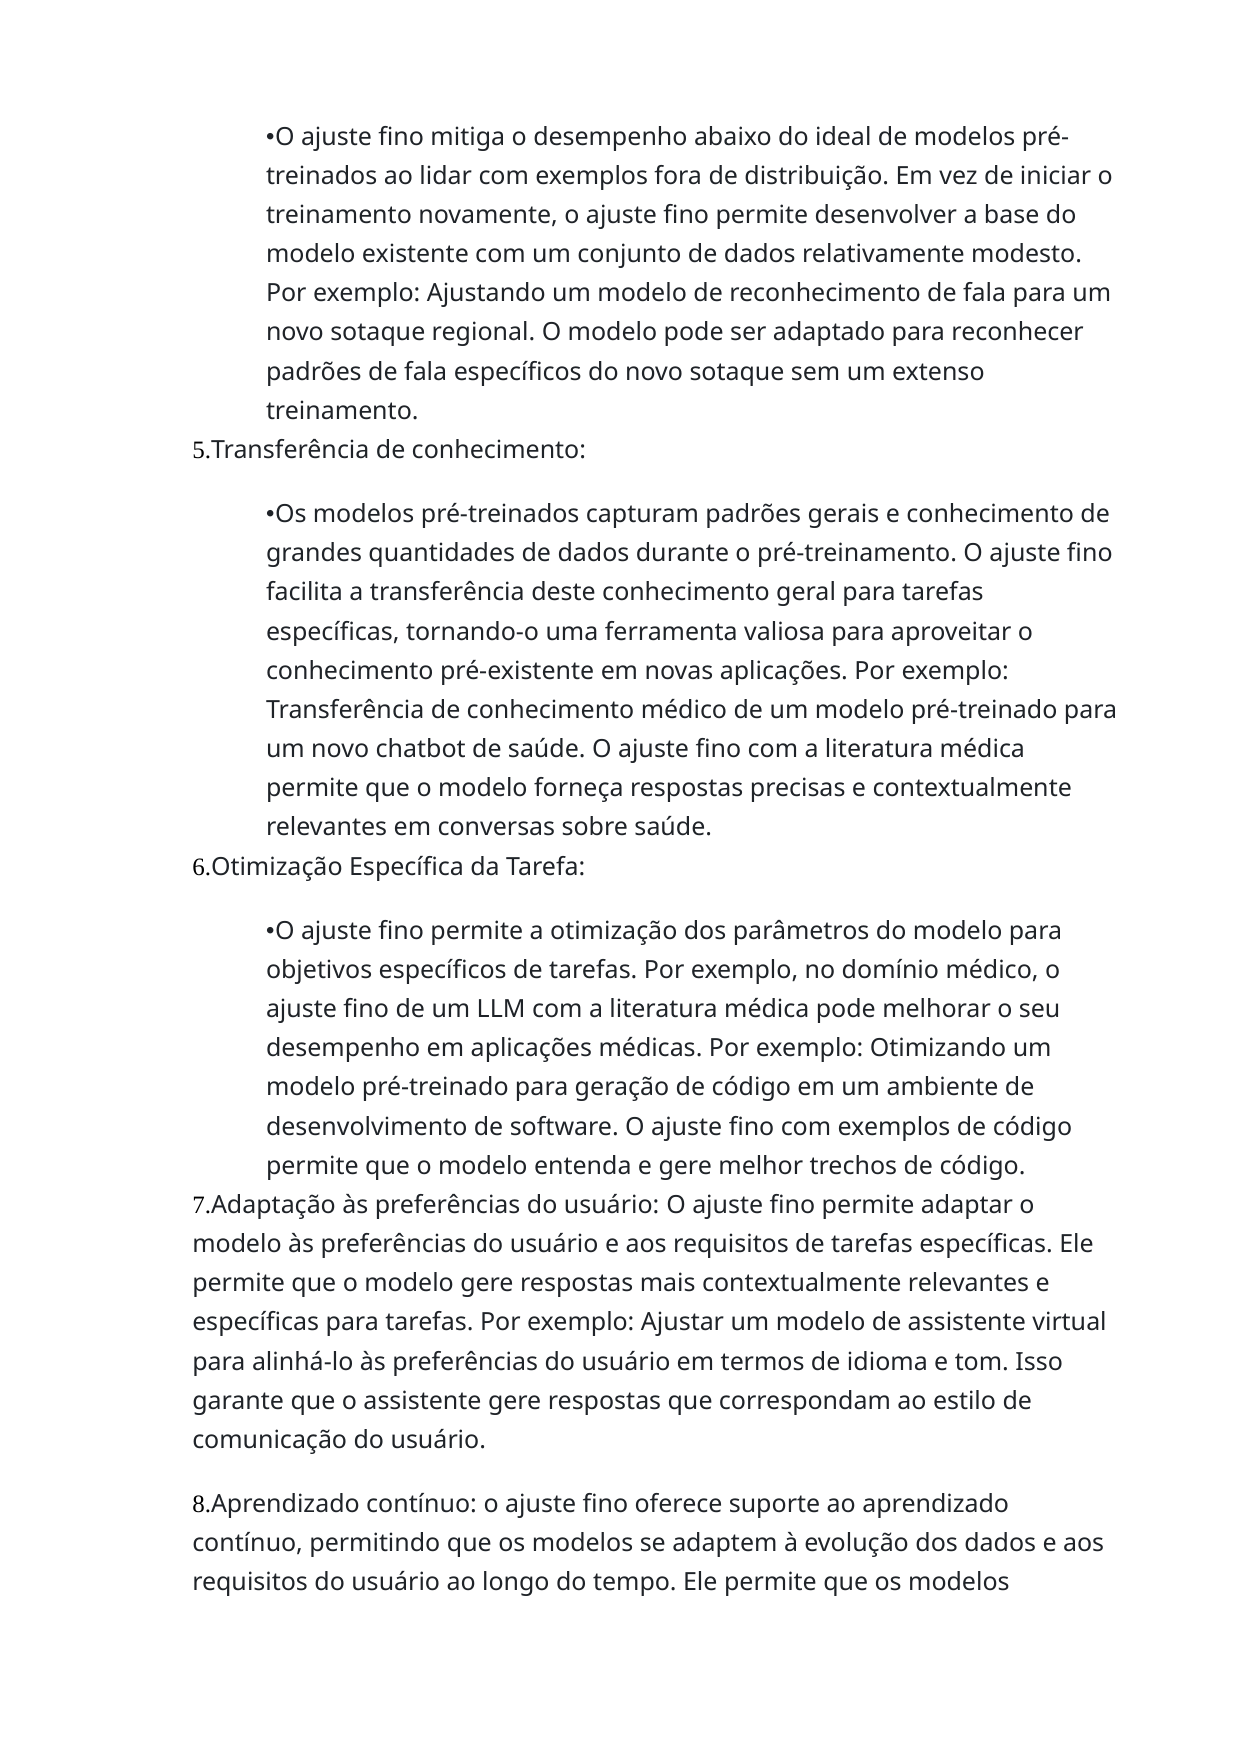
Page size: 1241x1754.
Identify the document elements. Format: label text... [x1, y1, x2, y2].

list Os modelos pré-treinados capturam padrões gerais e conhecimento de grandes quantidades de dados durante o pré-treinamento. O ajuste fino facilita a transferência deste conhecimento geral para tarefas específicas, tornando-o uma ferramenta valiosa para aproveitar o conhecimento pré-existente em novas aplicações. Por exemplo: Transferência de conhecimento médico de um modelo pré-treinado para um novo chatbot de saúde. O ajuste fino com a literatura médica permite que o modelo forneça respostas precisas e contextualmente relevantes em conversas sobre saúde. [118, 496, 1122, 843]
list O ajuste fino mitiga o desempenho abaixo do ideal de modelos pré-treinados ao lidar com exemplos fora de distribuição. Em vez de iniciar o treinamento novamente, o ajuste fino permite desenvolver a base do modelo existente com um conjunto de dados relativamente modesto. Por exemplo: Ajustando um modelo de reconhecimento de fala para um novo sotaque regional. O modelo pode ser adaptado para reconhecer padrões de fala específicos do novo sotaque sem um extenso treinamento. [118, 118, 1122, 426]
list Transferência de conhecimento: [118, 431, 1122, 466]
list Adaptação às preferências do usuário: O ajuste fino permite adaptar o modelo às preferências do usuário e aos requisitos de tarefas específicas. Ele permite que o modelo gere respostas mais contextualmente relevantes e específicas para tarefas. Por exemplo: Ajustar um modelo de assistente virtual para alinhá-lo às preferências do usuário em termos de idioma e tom. Isso garante que o assistente gere respostas que correspondam ao estilo de comunicação do usuário. [118, 1186, 1122, 1456]
list Otimização Específica da Tarefa: [118, 848, 1122, 882]
list Aprendizado contínuo: o ajuste fino oferece suporte ao aprendizado contínuo, permitindo que os modelos se adaptem à evolução dos dados e aos requisitos do usuário ao longo do tempo. Ele permite que os modelos [118, 1486, 1122, 1598]
list O ajuste fino permite a otimização dos parâmetros do modelo para objetivos específicos de tarefas. Por exemplo, no domínio médico, o ajuste fino de um LLM com a literatura médica pode melhorar o seu desempenho em aplicações médicas. Por exemplo: Otimizando um modelo pré-treinado para geração de código em um ambiente de desenvolvimento de software. O ajuste fino com exemplos de código permite que o modelo entenda e gere melhor trechos de código. [118, 912, 1122, 1181]
